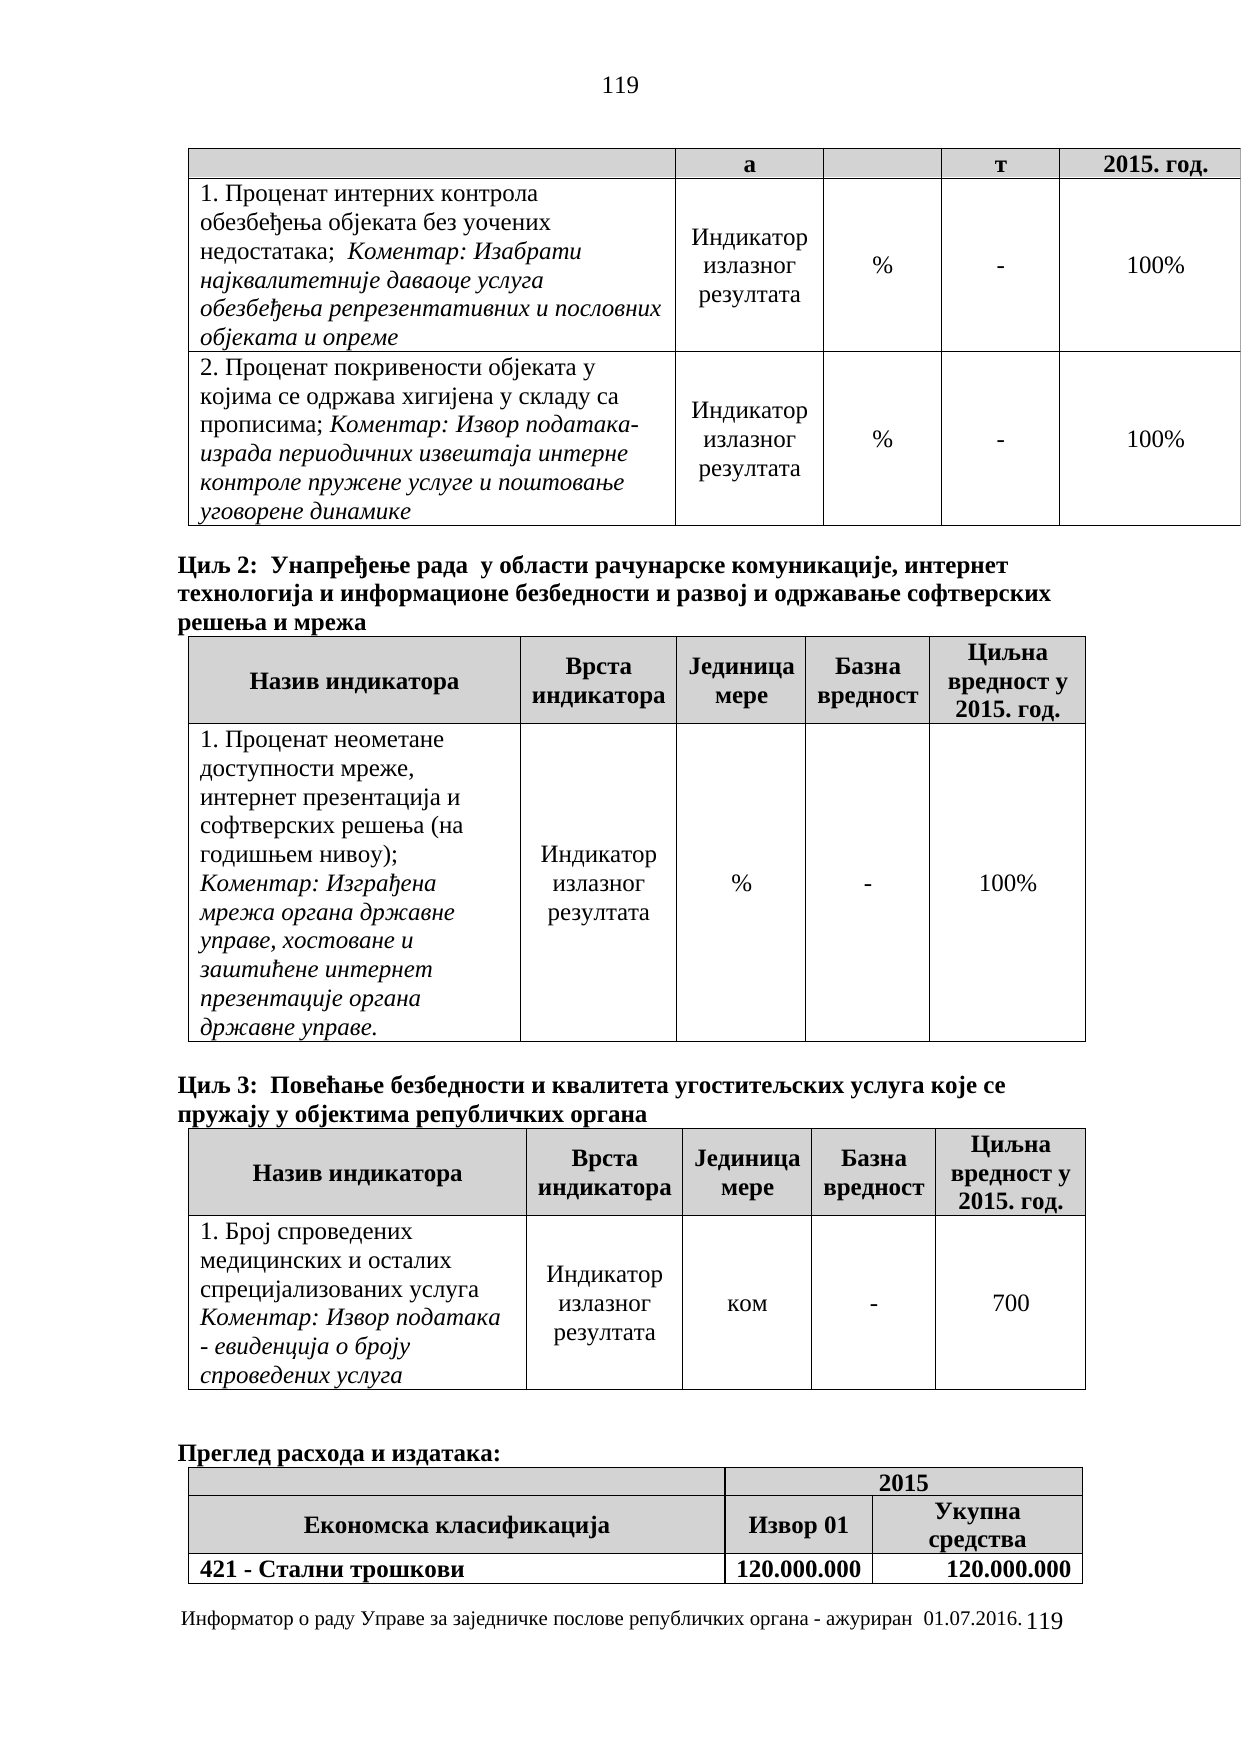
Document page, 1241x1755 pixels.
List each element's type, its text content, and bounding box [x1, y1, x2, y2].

table_header Врста индикатора [521, 637, 676, 723]
table_cell Индикатор излазног резултата [521, 724, 676, 1041]
table_header Циљна вредност у 2015. год. [930, 637, 1085, 723]
table_cell 700 [936, 1216, 1085, 1389]
table_header 2015 [726, 1468, 1082, 1495]
table_cell 1. Проценат интерних контрола обезбеђења објеката без уочених недостатака; Kоментар: Изабрати најквалитетније даваоце услуга обезбеђења репрезентативних и пословних објеката и опреме [189, 179, 675, 351]
table_cell 1. Проценат неометане доступности мреже, интернет презентација и софтверских решења (на годишњем нивоу); Kоментар: Изграђена мрежа органа државне управе, хостоване и заштићене интернет презентације органа државне управе. [189, 724, 520, 1041]
table_cell Индикатор излазног резултата [676, 352, 823, 524]
table_header Базна вредност [812, 1129, 935, 1215]
table_cell - [942, 179, 1059, 351]
table_cell Индикатор излазног резултата [676, 179, 823, 351]
text Преглед расхода и издатака: [177, 1438, 1063, 1467]
table_header Циљна вредност у 2015. год. [936, 1129, 1085, 1215]
table_header [824, 149, 941, 177]
table_cell 100% [930, 724, 1085, 1041]
table_cell 2. Проценат покривености објеката у којима се одржава хигијена у складу са прописима; Коментар: Извор података-израда периодичних извештаја интерне контроле пружене услуге и поштовање уговорене динамике [189, 352, 675, 524]
table_cell % [824, 352, 941, 524]
table_cell 120.000.000 [726, 1554, 872, 1583]
table_cell Укупна средства [873, 1496, 1082, 1553]
table_header Јединица мере [683, 1129, 811, 1215]
table_header 2015. год. [1060, 149, 1240, 177]
table_header Назив индикатора [189, 637, 520, 723]
table_cell 421 - Стални трошкови [189, 1554, 724, 1583]
text Циљ 3: Повећање безбедности и квалитета угоститељских услуга које се пружају у објектима републичких органа [177, 1042, 1063, 1128]
table_cell 100% [1060, 179, 1240, 351]
table_header а [676, 149, 823, 177]
text Циљ 2: Унапређење рада у области рачунарске комуникације, интернет технологија и информационе безбедности и развој и одржавање софтверских решења и мрежа [177, 526, 1063, 636]
table_header [189, 1468, 724, 1495]
table_cell Економска класификација [189, 1496, 724, 1553]
table_cell - [942, 352, 1059, 524]
table_cell - [812, 1216, 935, 1389]
table_header [189, 149, 675, 177]
table_cell % [677, 724, 805, 1041]
table_cell - [806, 724, 929, 1041]
table_cell Извор 01 [726, 1496, 872, 1553]
table_cell ком [683, 1216, 811, 1389]
table_cell % [824, 179, 941, 351]
table_header Назив индикатора [189, 1129, 526, 1215]
table_cell 120.000.000 [873, 1554, 1082, 1583]
table_cell 1. Број спроведених медицинских и осталих спрецијализованих услуга Коментар: Извор података - евиденција о броју спроведених услуга [189, 1216, 526, 1389]
table_cell 100% [1060, 352, 1240, 524]
table_header т [942, 149, 1059, 177]
table_header Јединица мере [677, 637, 805, 723]
table_cell Индикатор излазног резултата [527, 1216, 682, 1389]
table_header Врста индикатора [527, 1129, 682, 1215]
table_header Базна вредност [806, 637, 929, 723]
